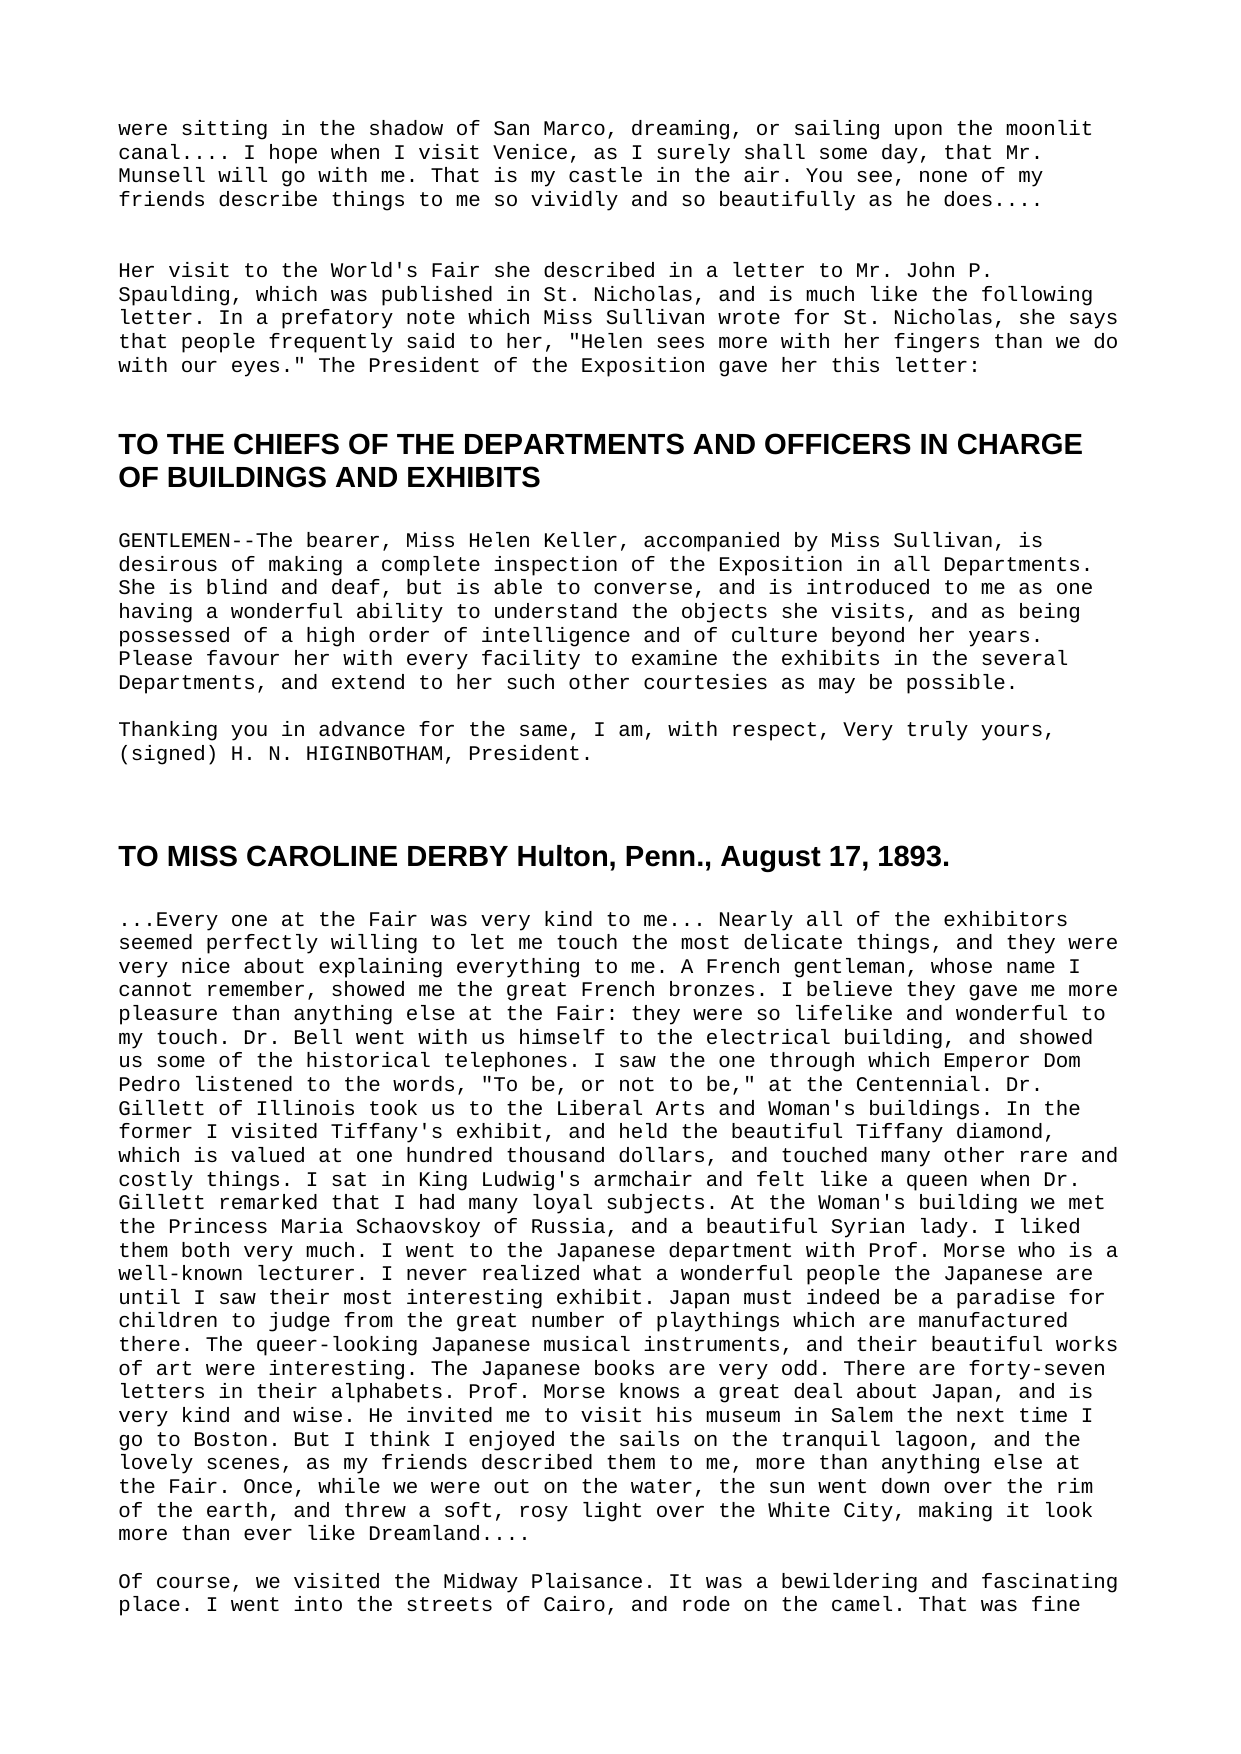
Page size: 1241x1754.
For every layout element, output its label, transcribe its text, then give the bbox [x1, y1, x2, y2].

text Of course, we visited the Midway Plaisance. It was a bewildering and fascinating place. I went into the streets of Cairo, and rode on the camel. That was fine [118, 1571, 1122, 1618]
text Thanking you in advance for the same, I am, with respect, Very truly yours, (signed) H. N. HIGINBOTHAM, President. [118, 719, 1122, 767]
text ...Every one at the Fair was very kind to me... Nearly all of the exhibitors seemed perfectly willing to let me touch the most delicate things, and they were very nice about explaining everything to me. A French gentleman, whose name I cannot remember, showed me the great French bronzes. I believe they gave me more pleasure than anything else at the Fair: they were so lifelike and wonderful to my touch. Dr. Bell went with us himself to the electrical building, and showed us some of the historical telephones. I saw the one through which Emperor Dom Pedro listened to the words, "To be, or not to be," at the Centennial. Dr. Gillett of Illinois took us to the Liberal Arts and Woman's buildings. In the former I visited Tiffany's exhibit, and held the beautiful Tiffany diamond, which is valued at one hundred thousand dollars, and touched many other rare and costly things. I sat in King Ludwig's armchair and felt like a queen when Dr. Gillett remarked that I had many loyal subjects. At the Woman's building we met the Princess Maria Schaovskoy of Russia, and a beautiful Syrian lady. I liked them both very much. I went to the Japanese department with Prof. Morse who is a well-known lecturer. I never realized what a wonderful people the Japanese are until I saw their most interesting exhibit. Japan must indeed be a paradise for children to judge from the great number of playthings which are manufactured there. The queer-looking Japanese musical instruments, and their beautiful works of art were interesting. The Japanese books are very odd. There are forty-seven letters in their alphabets. Prof. Morse knows a great deal about Japan, and is very kind and wise. He invited me to visit his museum in Salem the next time I go to Boston. But I think I enjoyed the sails on the tranquil lagoon, and the lovely scenes, as my friends described them to me, more than anything else at the Fair. Once, while we were out on the water, the sun went down over the rim of the earth, and threw a soft, rosy light over the White City, making it look more than ever like Dreamland.... [118, 908, 1122, 1547]
text were sitting in the shadow of San Marco, dreaming, or sailing upon the moonlit canal.... I hope when I visit Venice, as I surely shall some day, that Mr. Munsell will go with me. That is my castle in the air. You see, none of my friends describe things to me so vividly and so beautifully as he does.... [118, 118, 1122, 213]
text GENTLEMEN--The bearer, Miss Helen Keller, accompanied by Miss Sullivan, is desirous of making a complete inspection of the Exposition in all Departments. She is blind and deaf, but is able to converse, and is introduced to me as one having a wonderful ability to understand the objects she visits, and as being possessed of a high order of intelligence and of culture beyond her years. Please favour her with every facility to examine the exhibits in the several Departments, and extend to her such other courtesies as may be possible. [118, 530, 1122, 696]
text Her visit to the World's Fair she described in a letter to Mr. John P. Spaulding, which was published in St. Nicholas, and is much like the following letter. In a prefatory note which Miss Sullivan wrote for St. Nicholas, she says that people frequently said to her, "Helen sees more with her fingers than we do with our eyes." The President of the Exposition gave her this letter: [118, 260, 1122, 378]
subtitle TO MISS CAROLINE DERBY Hulton, Penn., August 17, 1893. [118, 839, 1122, 872]
subtitle TO THE CHIEFS OF THE DEPARTMENTS AND OFFICERS IN CHARGE OF BUILDINGS AND EXHIBITS [118, 427, 1122, 494]
